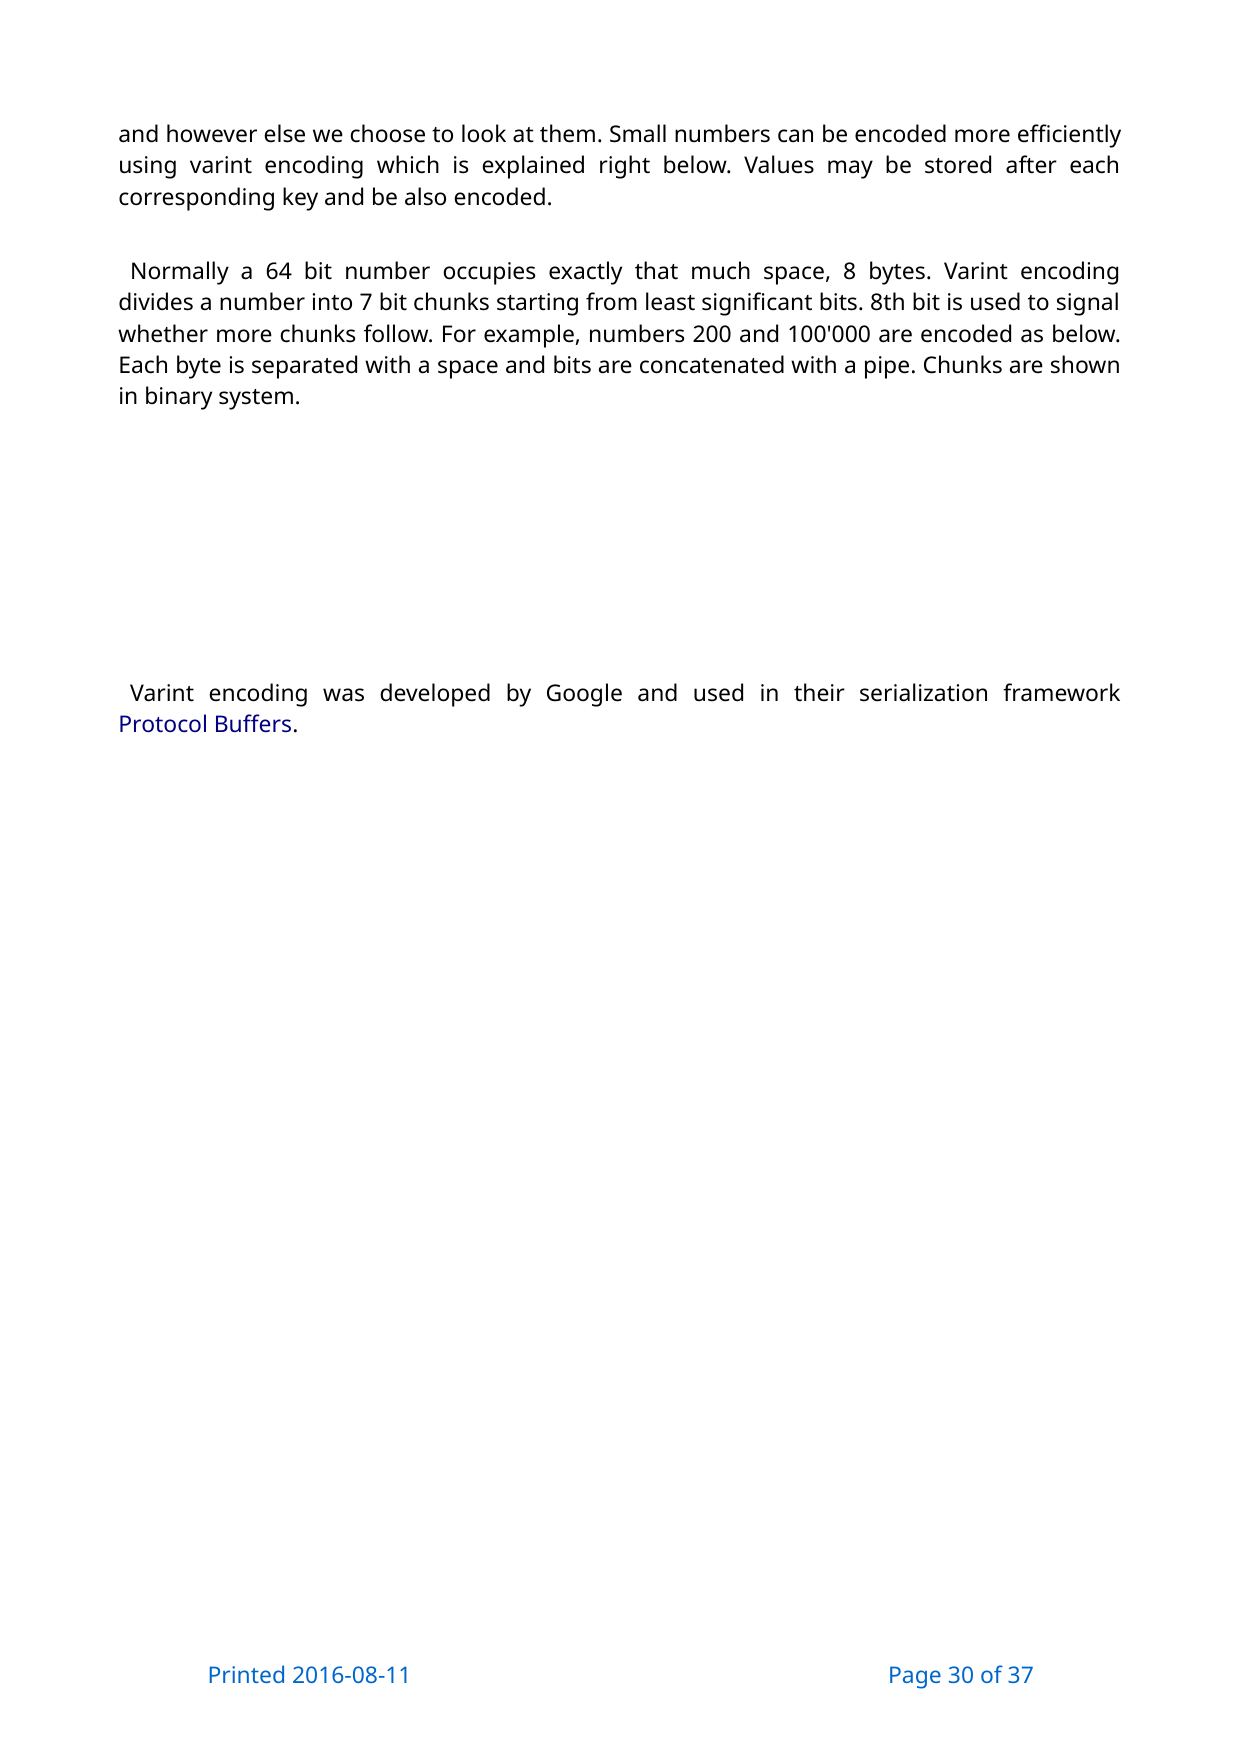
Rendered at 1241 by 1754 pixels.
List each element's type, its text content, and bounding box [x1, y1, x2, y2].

text Varint encoding was developed by Google and used in their serialization framework Protocol Buffers. [118, 677, 1122, 739]
text Normally a 64 bit number occupies exactly that much space, 8 bytes. Varint encoding divides a number into 7 bit chunks starting from least significant bits. 8th bit is used to signal whether more chunks follow. For example, numbers 200 and 100'000 are encoded as below. Each byte is separated with a space and bits are concatenated with a pipe. Chunks are shown in binary system. [118, 255, 1122, 411]
text and however else we choose to look at them. Small numbers can be encoded more efficiently using varint encoding which is explained right below. Values may be stored after each corresponding key and be also encoded. [118, 118, 1122, 212]
